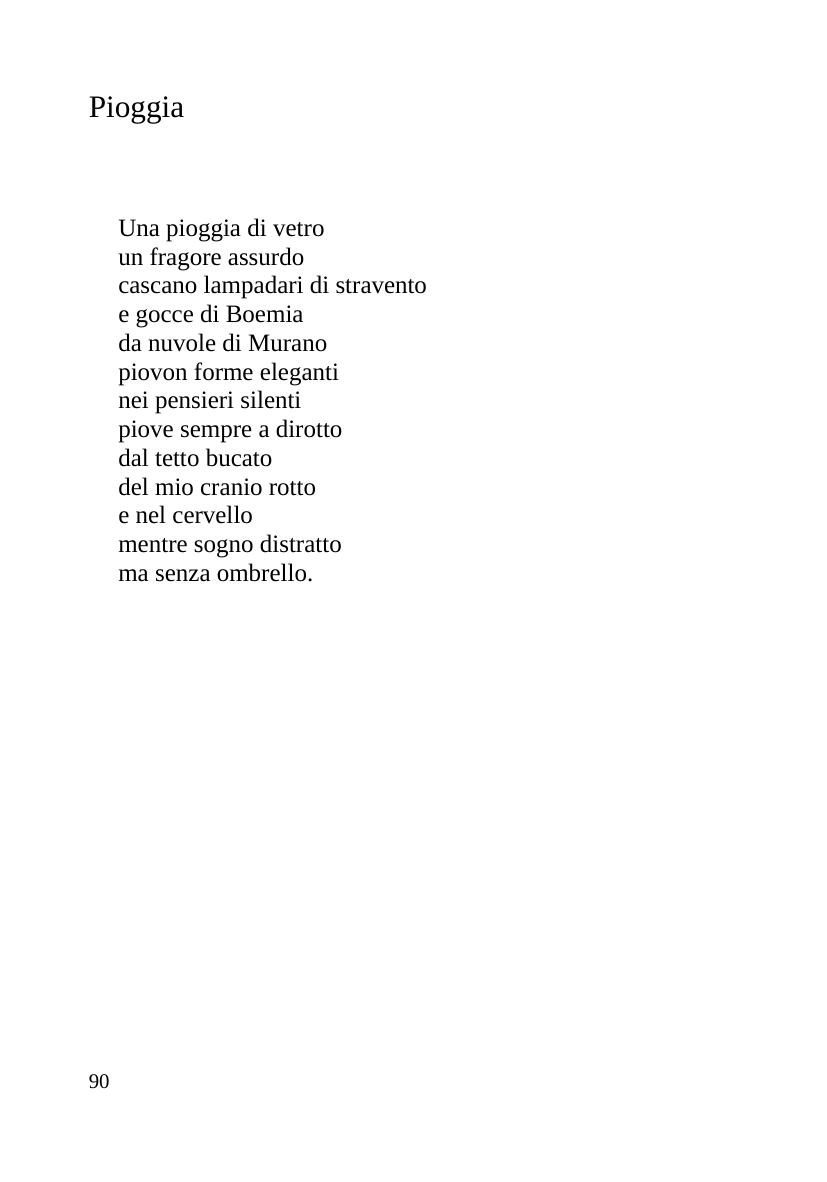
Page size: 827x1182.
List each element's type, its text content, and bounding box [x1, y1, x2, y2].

text mentre sogno distratto [88, 529, 738, 558]
text e gocce di Boemia [88, 299, 738, 328]
text da nuvole di Murano [88, 328, 738, 357]
subtitle Pioggia [88, 88, 738, 124]
text del mio cranio rotto [88, 472, 738, 501]
text Una pioggia di vetro [88, 213, 738, 242]
text cascano lampadari di stravento [88, 271, 738, 299]
text un fragore assurdo [88, 242, 738, 271]
text e nel cervello [88, 501, 738, 529]
text piove sempre a dirotto [88, 414, 738, 443]
text ma senza ombrello. [88, 558, 738, 587]
text nei pensieri silenti [88, 386, 738, 414]
text piovon forme eleganti [88, 357, 738, 386]
text dal tetto bucato [88, 443, 738, 472]
